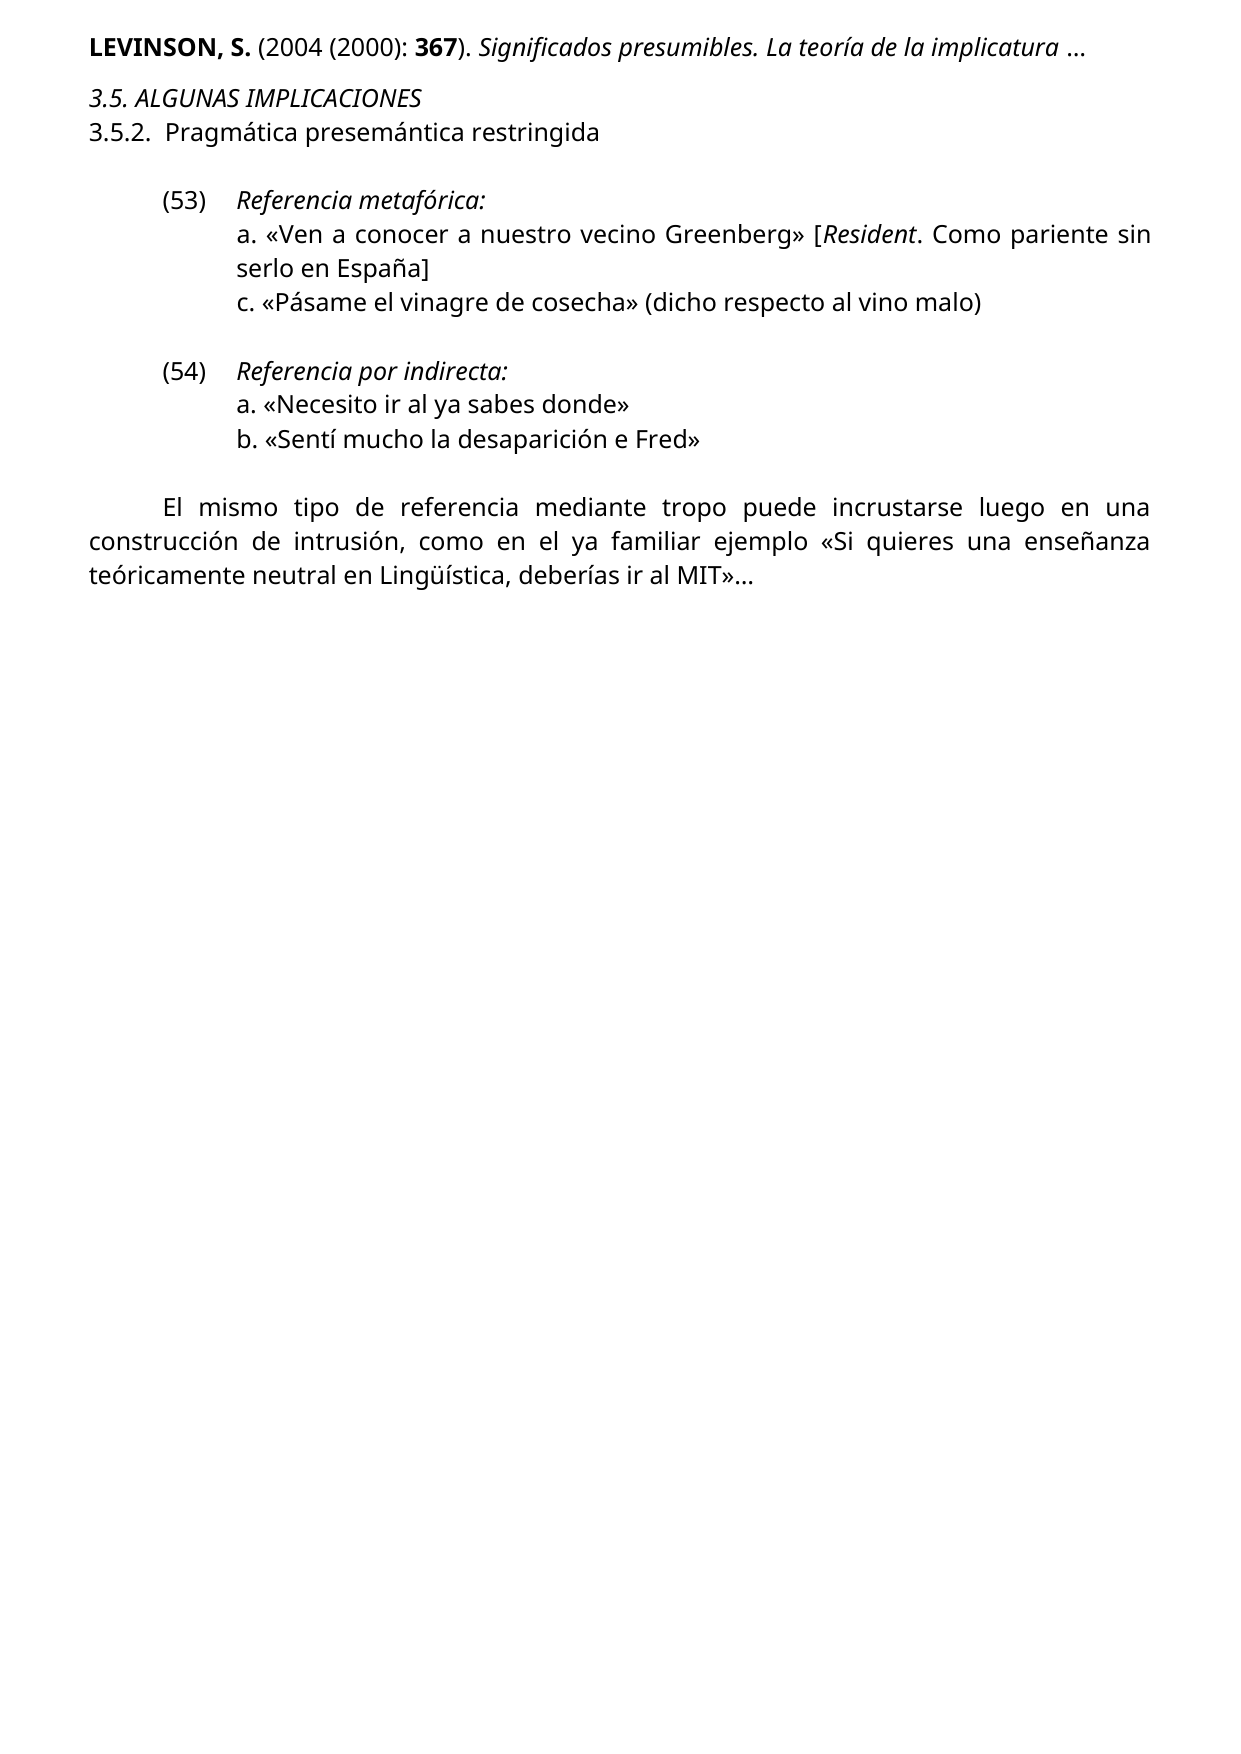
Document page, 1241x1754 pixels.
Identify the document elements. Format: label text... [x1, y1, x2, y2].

text c. «Pásame el vinagre de cosecha» (dicho respecto al vino malo) [236, 285, 1152, 319]
text (53) Referencia metafórica: [88, 183, 1152, 217]
text a. «Ven a conocer a nuestro vecino Greenberg» [Resident. Como pariente sin serlo en España] [236, 217, 1152, 285]
text LEVINSON, S. (2004 (2000): 367). Significados presumibles. La teoría de la implicatura … [88, 29, 1152, 64]
text 3.5.2. Pragmática presemántica restringida [88, 115, 1152, 149]
text 3.5. ALGUNAS IMPLICACIONES [88, 81, 1152, 115]
text a. «Necesito ir al ya sabes donde» [88, 387, 1152, 421]
text b. «Sentí mucho la desaparición e Fred» [162, 421, 1152, 455]
text (54) Referencia por indirecta: [88, 353, 1152, 387]
text El mismo tipo de referencia mediante tropo puede incrustarse luego en una construcción de intrusión, como en el ya familiar ejemplo «Si quieres una enseñanza teóricamente neutral en Lingüística, deberías ir al MIT»… [88, 489, 1152, 592]
